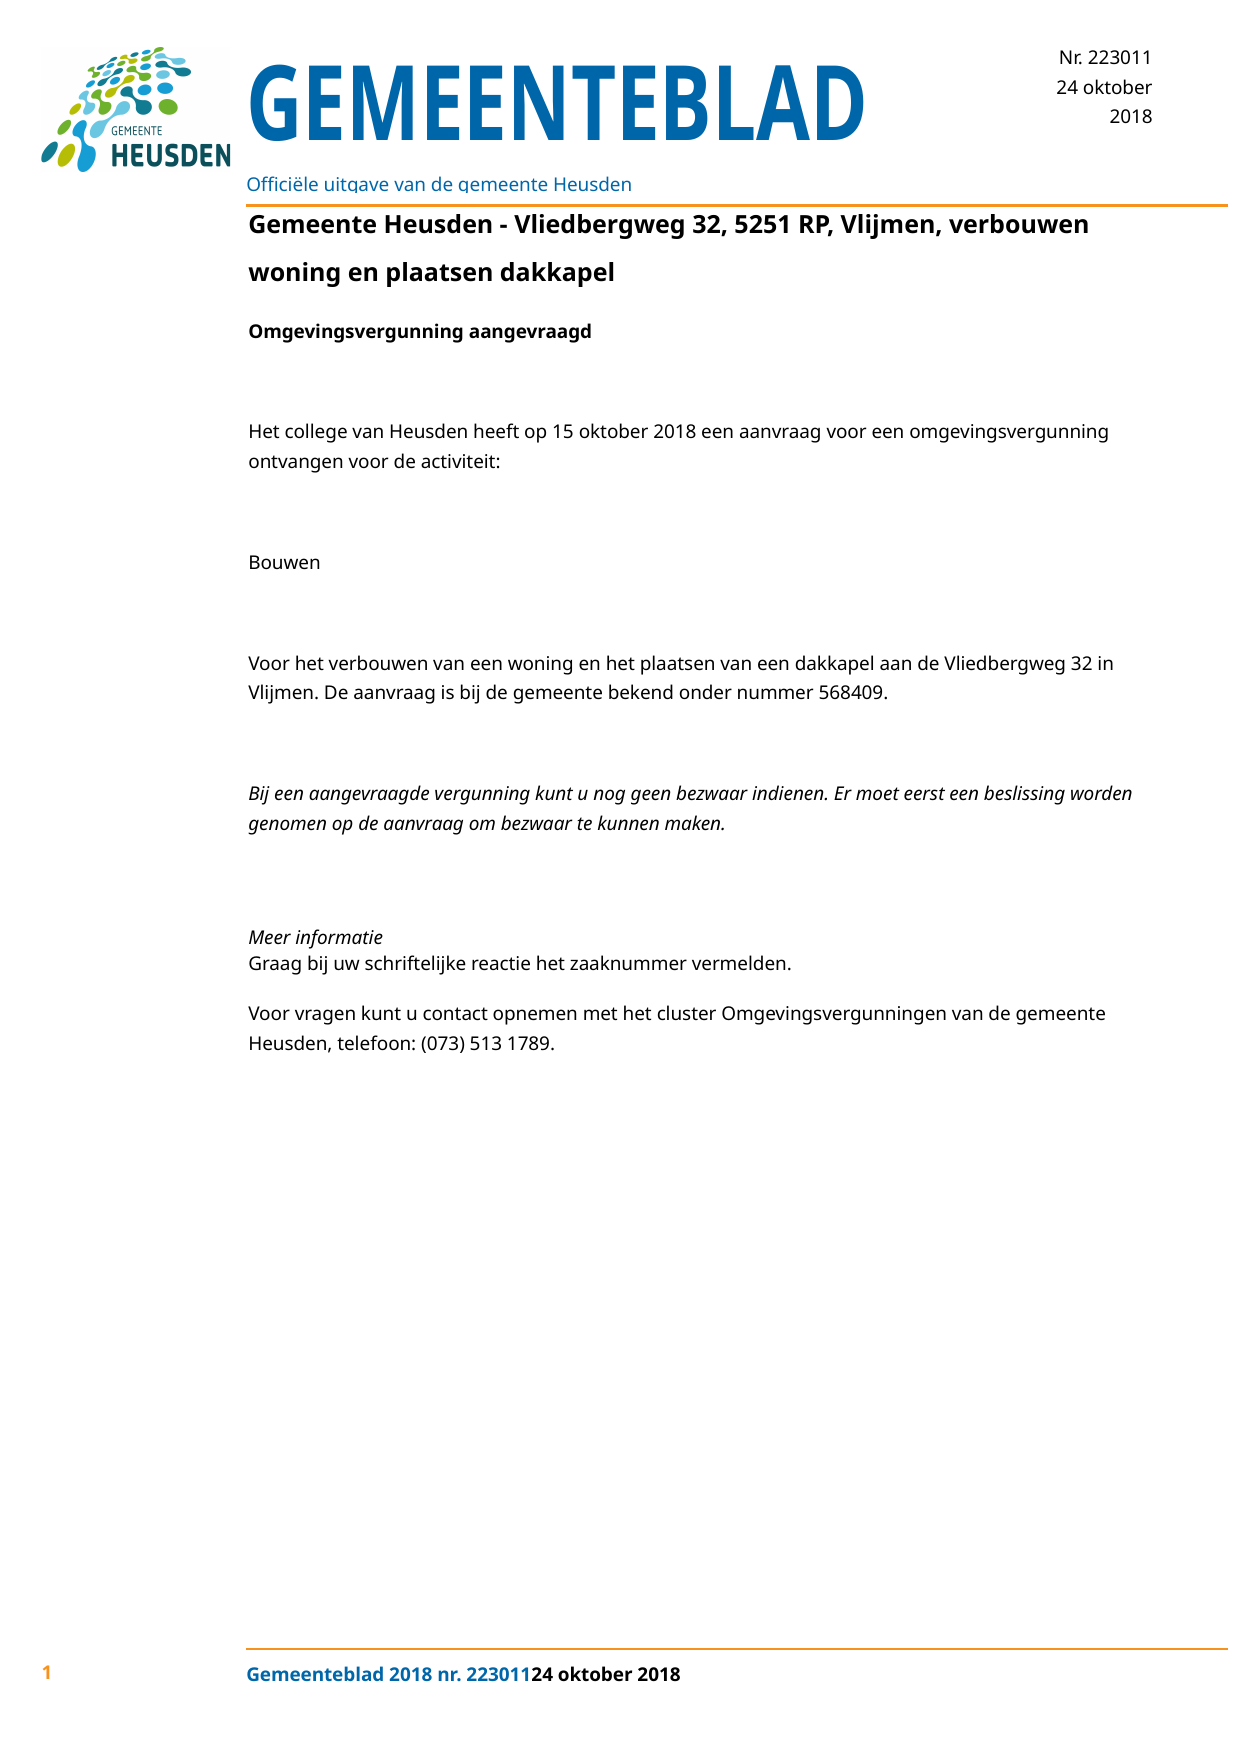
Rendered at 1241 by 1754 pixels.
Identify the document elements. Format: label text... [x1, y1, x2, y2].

text Het college van Heusden heeft op 15 oktober 2018 een aanvraag voor een omgevingsvergunning ontvangen voor de activiteit: [248, 419, 1152, 474]
text Gemeente Heusden - Vliedbergweg 32, 5251 RP, Vlijmen, verbouwen woning en plaatsen dakkapel [248, 207, 1152, 288]
picture [41, 47, 231, 172]
text Voor het verbouwen van een woning en het plaatsen van een dakkapel aan de Vliedbergweg 32 in Vlijmen. De aanvraag is bij de gemeente bekend onder nummer 568409. [248, 650, 1152, 705]
text Bij een aangevraagde vergunning kunt u nog geen bezwaar indienen. Er moet eerst een beslissing worden genomen op de aanvraag om bezwaar te kunnen maken. [248, 780, 1152, 836]
text Graag bij uw schriftelijke reactie het zaaknummer vermelden. [248, 950, 1152, 976]
text Voor vragen kunt u contact opnemen met het cluster Omgevingsvergunningen van de gemeente Heusden, telefoon: (073) 513 1789. [248, 1001, 1152, 1056]
text Meer informatie [248, 924, 1152, 950]
text Omgevingsvergunning aangevraagd [248, 318, 1152, 344]
text Bouwen [248, 549, 1152, 575]
